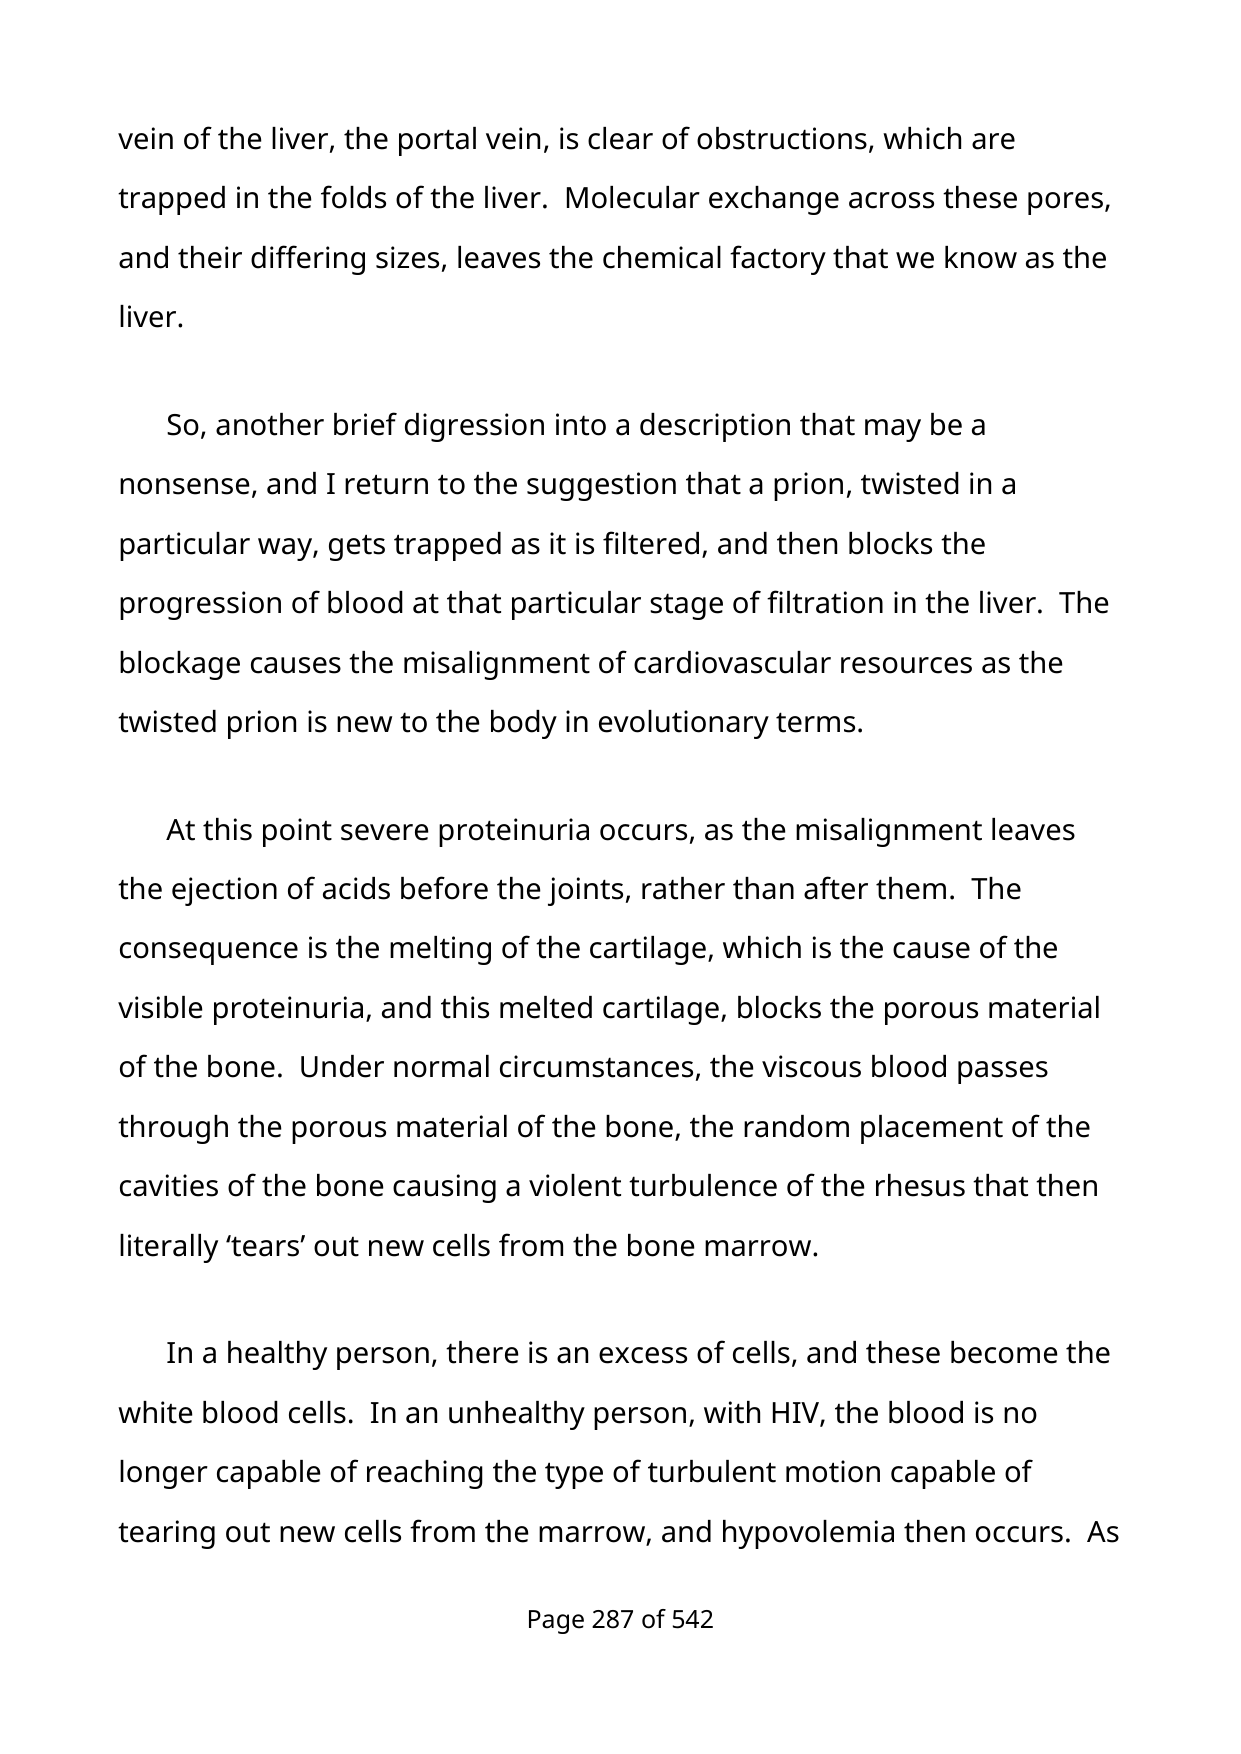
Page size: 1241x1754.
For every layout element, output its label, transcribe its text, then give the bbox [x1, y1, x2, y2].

text vein of the liver, the portal vein, is clear of obstructions, which are trapped in the folds of the liver. Molecular exchange across these pores, and their differing sizes, leaves the chemical factory that we know as the liver. [118, 118, 1122, 336]
text In a healthy person, there is an excess of cells, and these become the white blood cells. In an unhealthy person, with HIV, the blood is no longer capable of reaching the type of turbulent motion capable of tearing out new cells from the marrow, and hypovolemia then occurs. As [118, 1332, 1122, 1551]
text At this point severe proteinuria occurs, as the misalignment leaves the ejection of acids before the joints, rather than after them. The consequence is the melting of the cartilage, which is the cause of the visible proteinuria, and this melted cartilage, blocks the porous material of the bone. Under normal circumstances, the viscous blood passes through the porous material of the bone, the random placement of the cavities of the bone causing a violent turbulence of the rhesus that then literally ‘tears’ out new cells from the bone marrow. [118, 809, 1122, 1265]
text So, another brief digression into a description that may be a nonsense, and I return to the suggestion that a prion, twisted in a particular way, gets trapped as it is filtered, and then blocks the progression of blood at that particular stage of filtration in the liver. The blockage causes the misalignment of cardiovascular resources as the twisted prion is new to the body in evolutionary terms. [118, 404, 1122, 741]
